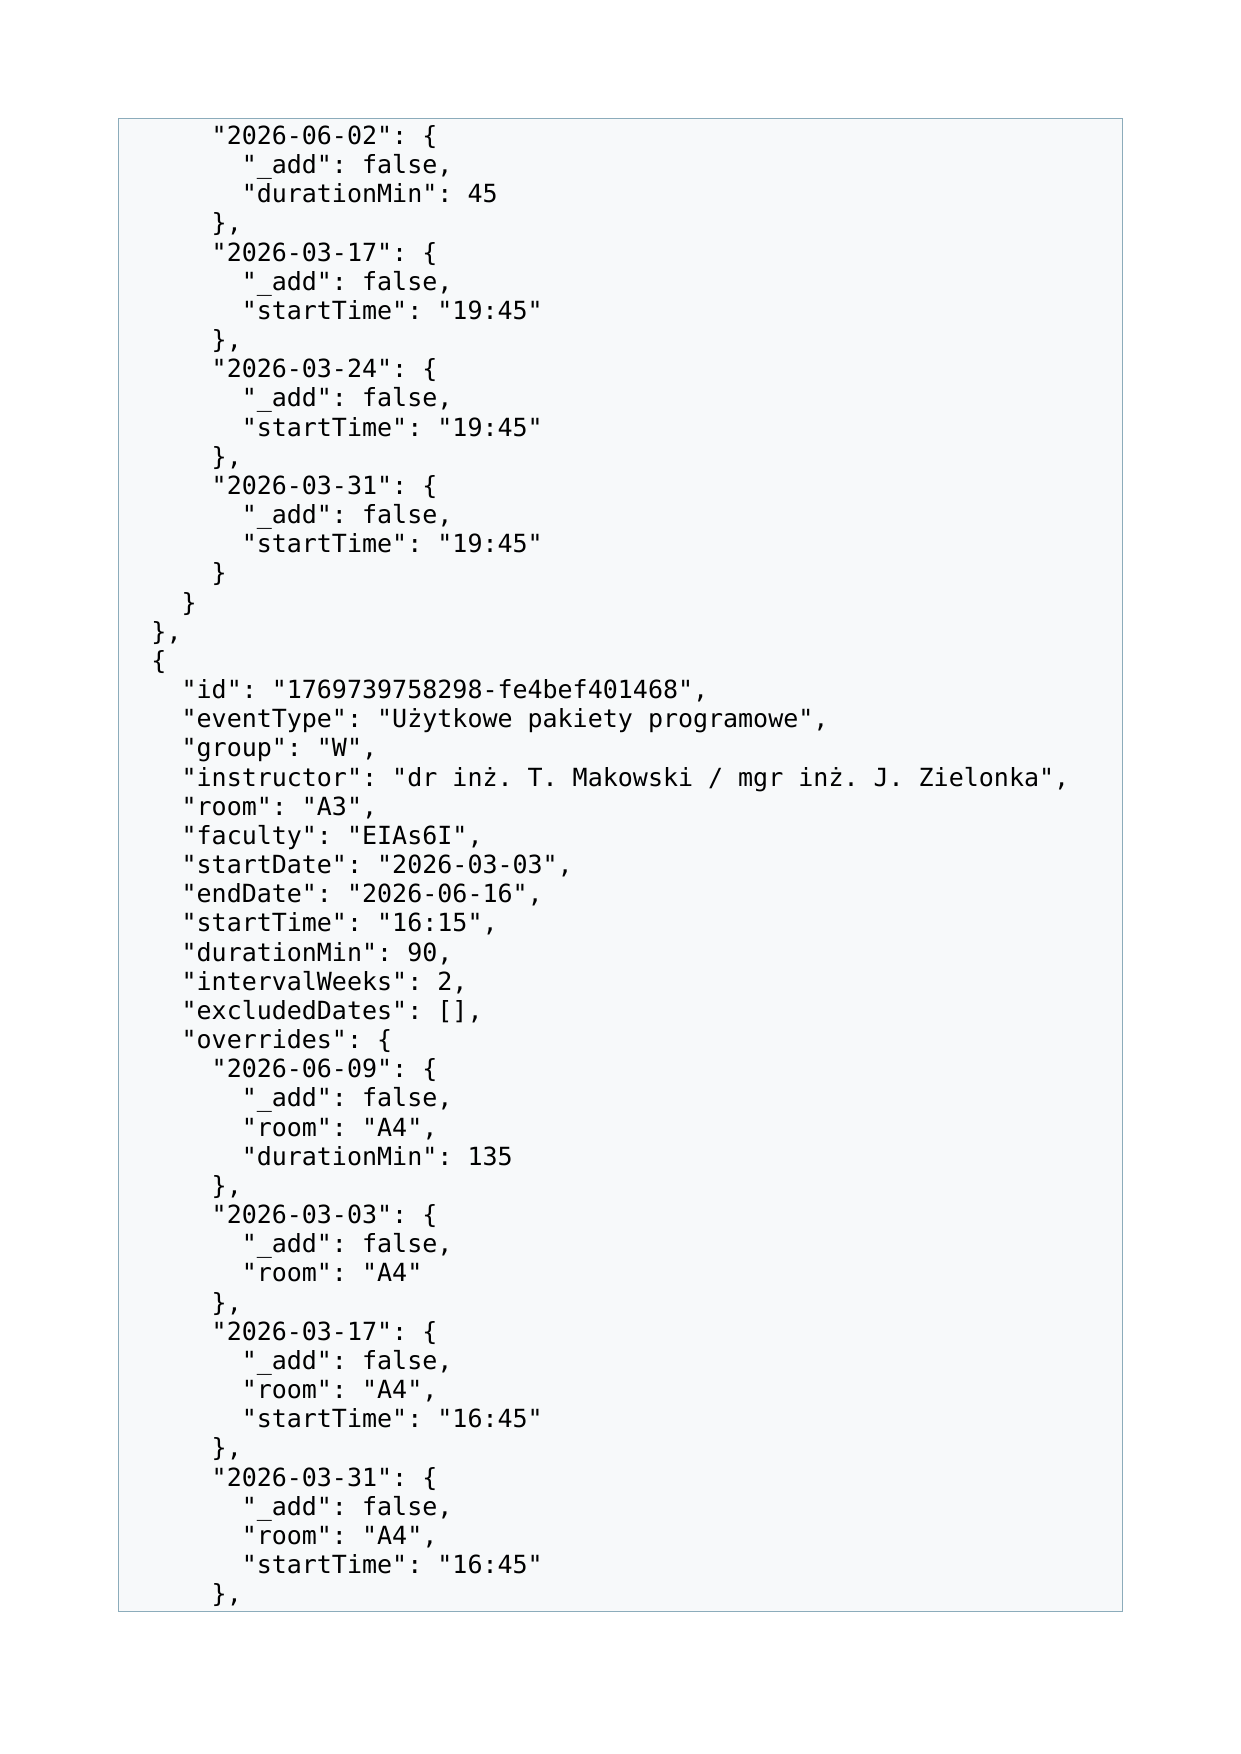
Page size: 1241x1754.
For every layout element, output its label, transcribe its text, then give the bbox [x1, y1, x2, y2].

text "2026-06-02": { "_add": false, "durationMin": 45 }, "2026-03-17": { "_add": false, "startTime": "19:45" }, "2026-03-24": { "_add": false, "startTime": "19:45" }, "2026-03-31": { "_add": false, "startTime": "19:45" } } }, { "id": "1769739758298-fe4bef401468", "eventType": "Użytkowe pakiety programowe", "group": "W", "instructor": "dr inż. T. Makowski / mgr inż. J. Zielonka", "room": "A3", "faculty": "EIAs6I", "startDate": "2026-03-03", "endDate": "2026-06-16", "startTime": "16:15", "durationMin": 90, "intervalWeeks": 2, "excludedDates": [], "overrides": { "2026-06-09": { "_add": false, "room": "A4", "durationMin": 135 }, "2026-03-03": { "_add": false, "room": "A4" }, "2026-03-17": { "_add": false, "room": "A4", "startTime": "16:45" }, "2026-03-31": { "_add": false, "room": "A4", "startTime": "16:45" }, [119, 119, 1122, 1611]
